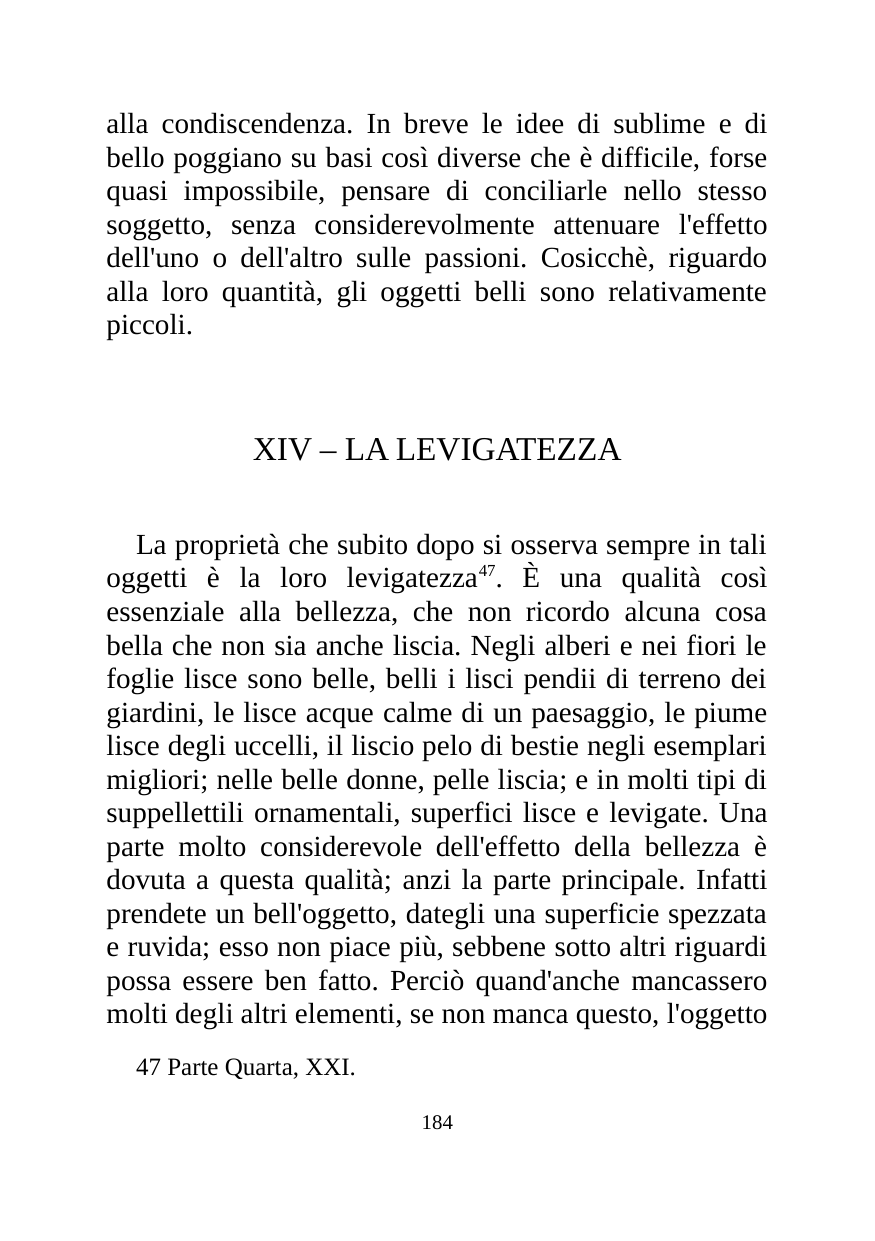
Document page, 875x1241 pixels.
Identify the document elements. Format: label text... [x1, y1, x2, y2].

subtitle XIV – LA LEVIGATEZZA [106, 429, 768, 468]
text Parte Quarta, XXI. [106, 1052, 768, 1080]
text La proprietà che subito dopo si osserva sempre in tali oggetti è la loro levigatezza. È una qualità così essenziale alla bellezza, che non ricordo alcuna cosa bella che non sia anche liscia. Negli alberi e nei fiori le foglie lisce sono belle, belli i lisci pendii di terreno dei giardini, le lisce acque calme di un paesaggio, le piume lisce degli uccelli, il liscio pelo di bestie negli esemplari migliori; nelle belle donne, pelle liscia; e in molti tipi di suppellettili ornamentali, superfici lisce e levigate. Una parte molto considerevole dell'effetto della bellezza è dovuta a questa qualità; anzi la parte principale. Infatti prendete un bell'oggetto, dategli una superficie spezzata e ruvida; esso non piace più, sebbene sotto altri riguardi possa essere ben fatto. Perciò quand'anche mancassero molti degli altri elementi, se non manca questo, l'oggetto [106, 527, 768, 1030]
text alla condiscendenza. In breve le idee di sublime e di bello poggiano su basi così diverse che è difficile, forse quasi impossibile, pensare di conciliarle nello stesso soggetto, senza considerevolmente attenuare l'effetto dell'uno o dell'altro sulle passioni. Cosicchè, riguardo alla loro quantità, gli oggetti belli sono relativamente piccoli. [106, 106, 768, 341]
